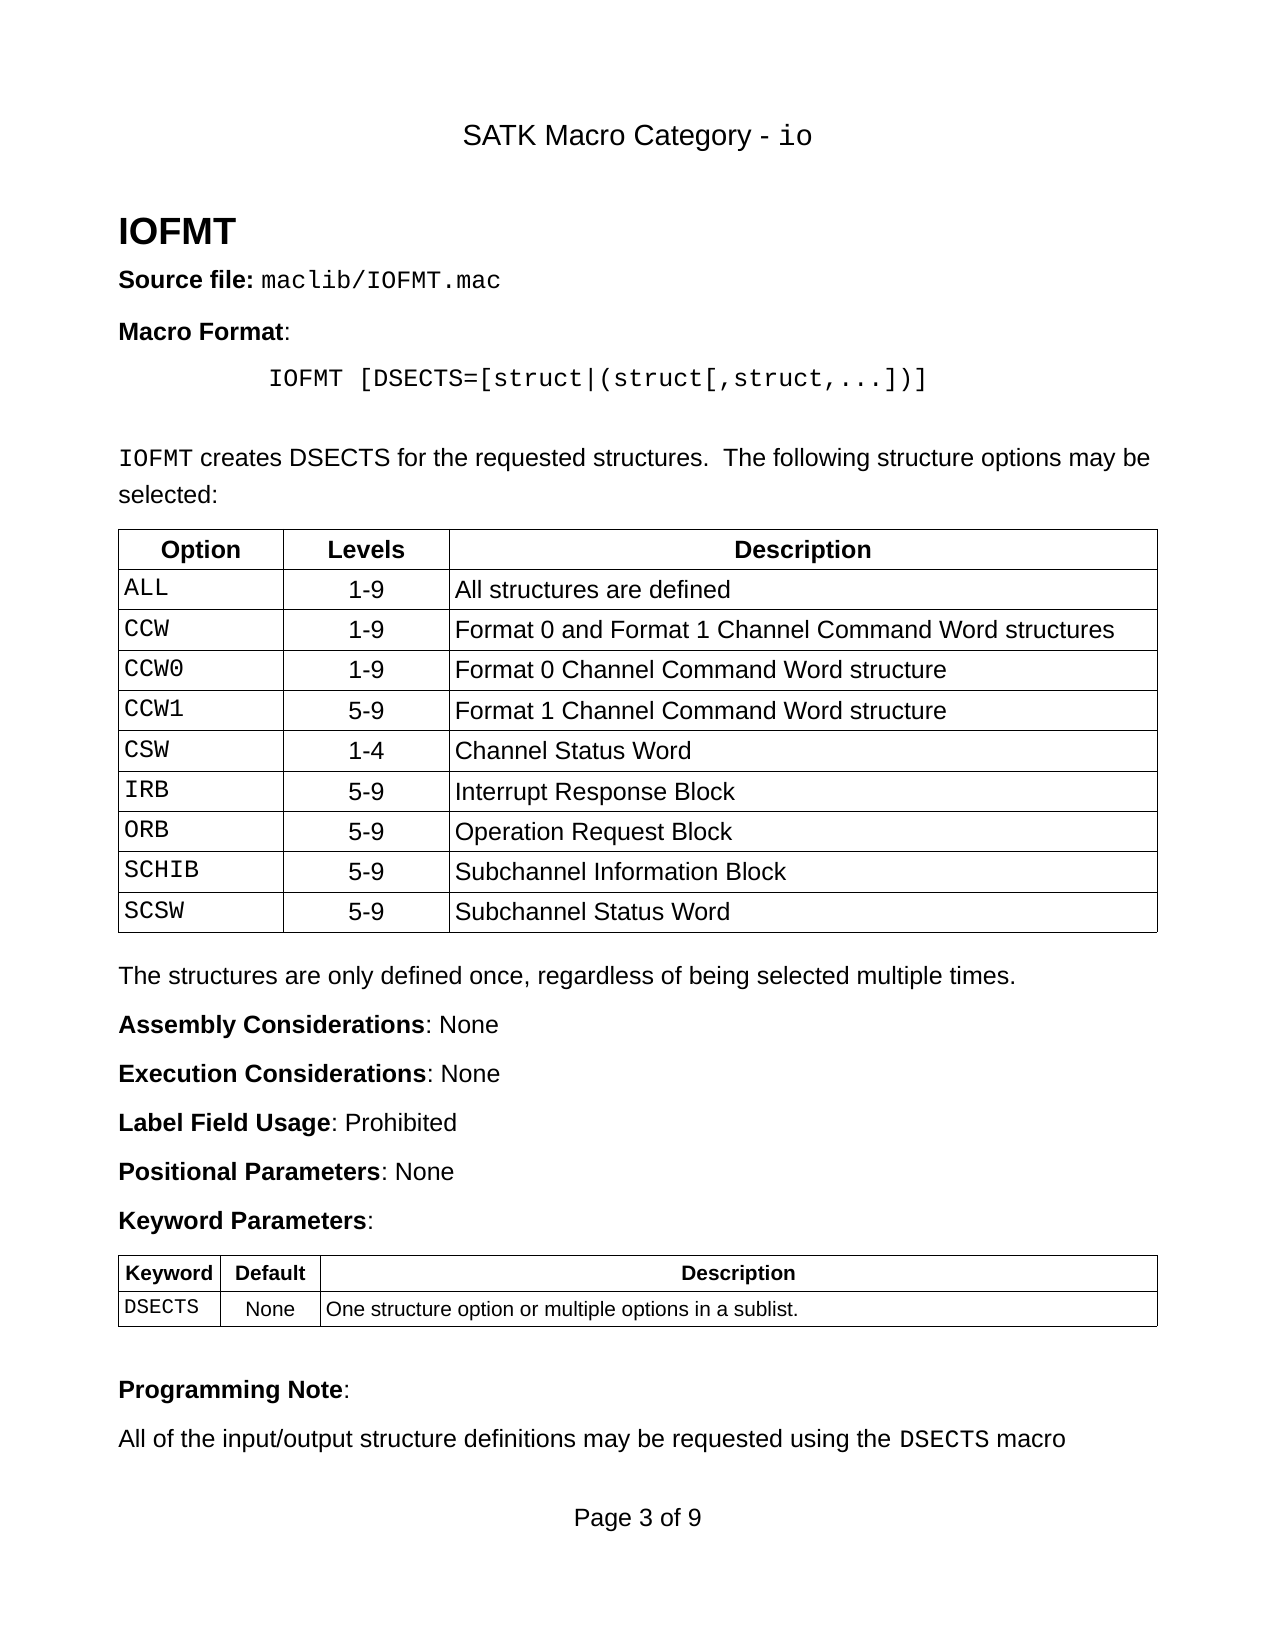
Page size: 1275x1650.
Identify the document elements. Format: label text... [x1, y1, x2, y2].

text IOFMT creates DSECTS for the requested structures. The following structure options may be selected: [118, 443, 1157, 508]
text Macro Format: [118, 317, 1157, 345]
table_cell ORB [119, 812, 283, 851]
table_cell None [221, 1292, 320, 1326]
table_cell CCW0 [119, 651, 283, 690]
table_cell 5-9 [284, 893, 449, 932]
table_cell 5-9 [284, 852, 449, 892]
text Source file: maclib/IOFMT.mac [118, 265, 1157, 296]
text Positional Parameters: None [118, 1157, 1157, 1186]
table_cell Subchannel Information Block [450, 852, 1157, 892]
table_header Levels [284, 530, 449, 569]
table_cell CCW [119, 610, 283, 650]
table_cell SCSW [119, 893, 283, 932]
table_cell 1-9 [284, 610, 449, 650]
table_header Option [119, 530, 283, 569]
text The structures are only defined once, regardless of being selected multiple times. [118, 961, 1157, 989]
table_cell 5-9 [284, 772, 449, 811]
table_cell 1-9 [284, 651, 449, 690]
table_cell Format 1 Channel Command Word structure [450, 691, 1157, 730]
text Label Field Usage: Prohibited [118, 1108, 1157, 1137]
table_cell 1-4 [284, 731, 449, 771]
table_header Default [221, 1256, 320, 1291]
table_cell Channel Status Word [450, 731, 1157, 771]
table_cell 5-9 [284, 812, 449, 851]
table_cell Operation Request Block [450, 812, 1157, 851]
text Assembly Considerations: None [118, 1010, 1157, 1038]
text Keyword Parameters: [118, 1206, 1157, 1235]
table_cell Format 0 and Format 1 Channel Command Word structures [450, 610, 1157, 650]
table_header Description [450, 530, 1157, 569]
table_cell ALL [119, 570, 283, 609]
table_cell IRB [119, 772, 283, 811]
text Programming Note: [118, 1375, 1157, 1404]
table_cell 1-9 [284, 570, 449, 609]
text IOFMT [DSECTS=[struct|(struct[,struct,...])] [118, 366, 1157, 394]
text Execution Considerations: None [118, 1059, 1157, 1088]
table_cell SCHIB [119, 852, 283, 892]
table_header Description [321, 1256, 1157, 1291]
subtitle IOFMT [118, 209, 1157, 252]
table_cell CSW [119, 731, 283, 771]
text All of the input/output structure definitions may be requested using the DSECTS macro [118, 1424, 1157, 1455]
table_cell DSECTS [119, 1292, 220, 1326]
table_cell One structure option or multiple options in a sublist. [321, 1292, 1157, 1326]
table_cell 5-9 [284, 691, 449, 730]
table_cell Interrupt Response Block [450, 772, 1157, 811]
table_cell All structures are defined [450, 570, 1157, 609]
table_cell CCW1 [119, 691, 283, 730]
table_header Keyword [119, 1256, 220, 1291]
table_cell Format 0 Channel Command Word structure [450, 651, 1157, 690]
table_cell Subchannel Status Word [450, 893, 1157, 932]
